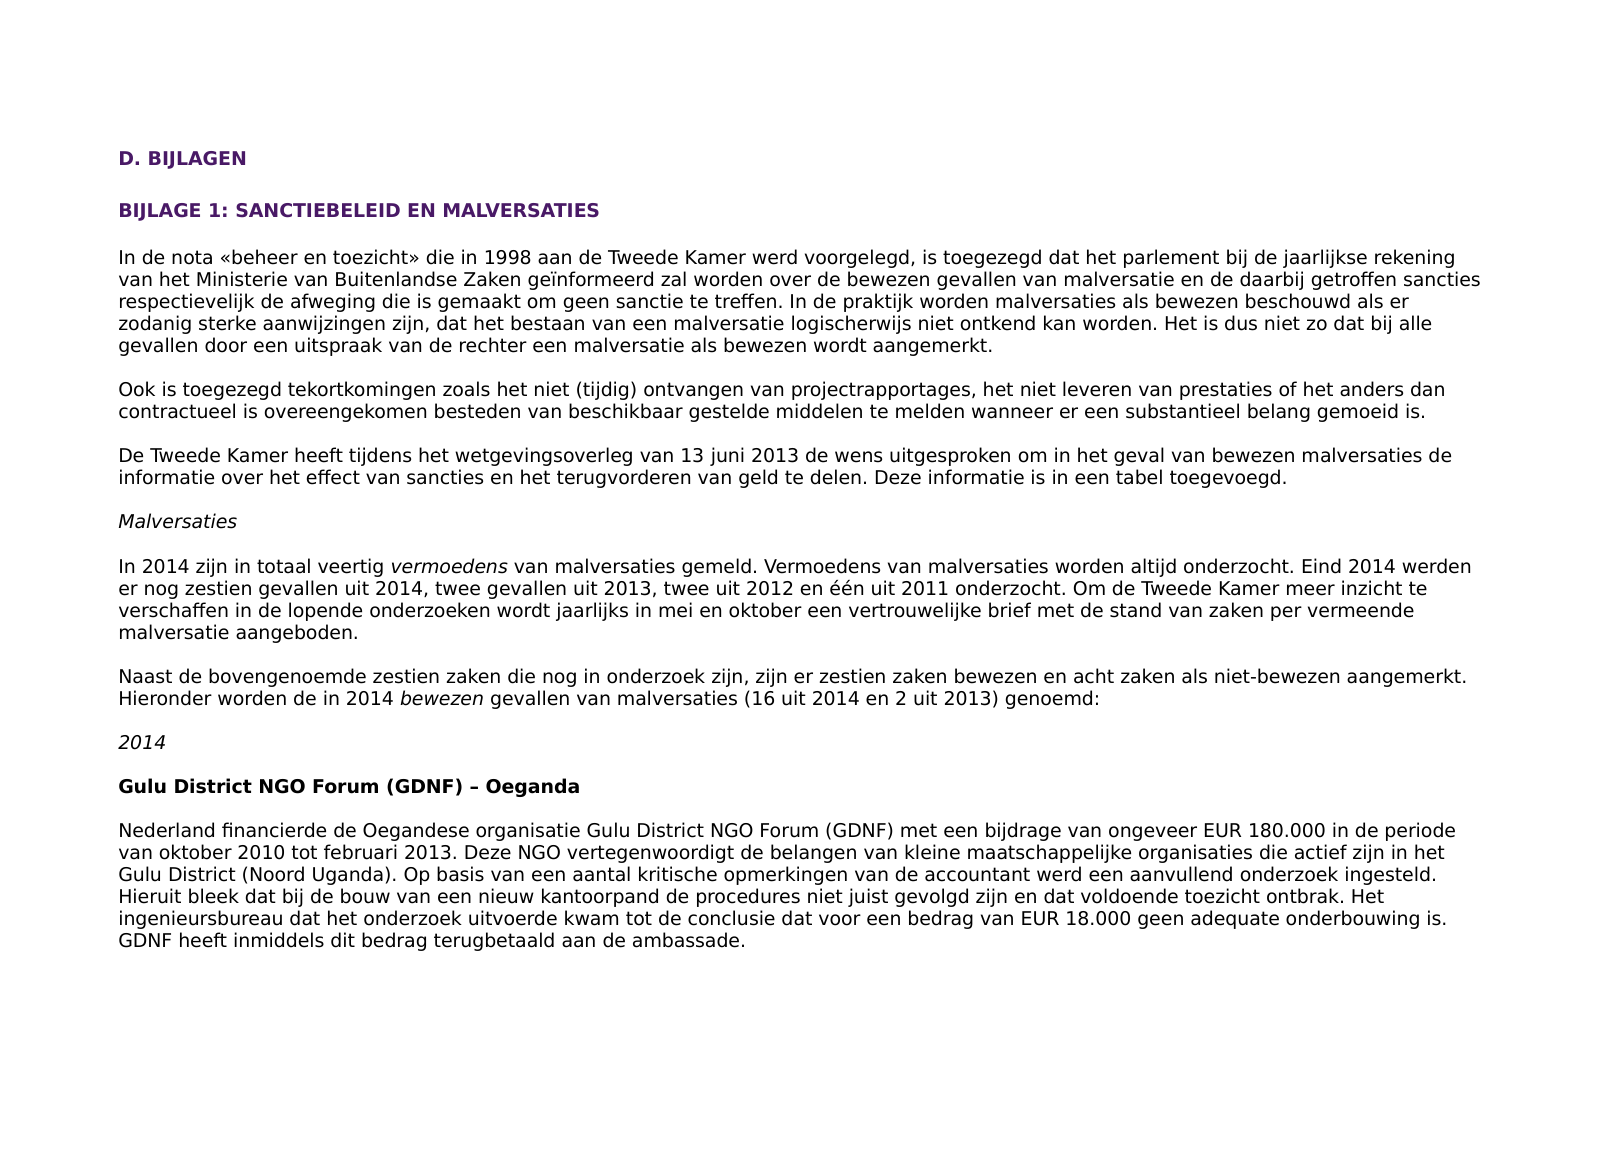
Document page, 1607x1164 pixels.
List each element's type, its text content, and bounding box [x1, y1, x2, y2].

subtitle D. BIJLAGEN [118, 148, 1488, 170]
text De Tweede Kamer heeft tijdens het wetgevingsoverleg van 13 juni 2013 de wens uitgesproken om in het geval van bewezen malversaties de informatie over het effect van sancties en het terugvorderen van geld te delen. Deze informatie is in een tabel toegevoegd. [118, 445, 1488, 489]
subtitle BIJLAGE 1: SANCTIEBELEID EN MALVERSATIES [118, 200, 1488, 222]
text In de nota «beheer en toezicht» die in 1998 aan de Tweede Kamer werd voorgelegd, is toegezegd dat het parlement bij de jaarlijkse rekening van het Ministerie van Buitenlandse Zaken geïnformeerd zal worden over de bewezen gevallen van malversatie en de daarbij getroffen sancties respectievelijk de afweging die is gemaakt om geen sanctie te treffen. In de praktijk worden malversaties als bewezen beschouwd als er zodanig sterke aanwijzingen zijn, dat het bestaan van een malversatie logischerwijs niet ontkend kan worden. Het is dus niet zo dat bij alle gevallen door een uitspraak van de rechter een malversatie als bewezen wordt aangemerkt. [118, 247, 1488, 357]
subtitle Malversaties [118, 511, 1488, 533]
text Gulu District (Noord Uganda). Op basis van een aantal kritische opmerkingen van de accountant werd een aanvullend onderzoek ingesteld. Hieruit bleek dat bij de bouw van een nieuw kantoorpand de procedures niet juist gevolgd zijn en dat voldoende toezicht ontbrak. Het ingenieursbureau dat het onderzoek uitvoerde kwam tot de conclusie dat voor een bedrag van EUR 18.000 geen adequate onderbouwing is. GDNF heeft inmiddels dit bedrag terugbetaald aan de ambassade. [118, 864, 1488, 952]
text Naast de bovengenoemde zestien zaken die nog in onderzoek zijn, zijn er zestien zaken bewezen en acht zaken als niet-bewezen aangemerkt. Hieronder worden de in 2014 bewezen gevallen van malversaties (16 uit 2014 en 2 uit 2013) genoemd: [118, 666, 1488, 710]
subtitle 2014 [118, 732, 1488, 754]
text Nederland financierde de Oegandese organisatie Gulu District NGO Forum (GDNF) met een bijdrage van ongeveer EUR 180.000 in de periode van oktober 2010 tot februari 2013. Deze NGO vertegenwoordigt de belangen van kleine maatschappelijke organisaties die actief zijn in het [118, 820, 1488, 864]
text In 2014 zijn in totaal veertig vermoedens van malversaties gemeld. Vermoedens van malversaties worden altijd onderzocht. Eind 2014 werden er nog zestien gevallen uit 2014, twee gevallen uit 2013, twee uit 2012 en één uit 2011 onderzocht. Om de Tweede Kamer meer inzicht te verschaffen in de lopende onderzoeken wordt jaarlijks in mei en oktober een vertrouwelijke brief met de stand van zaken per vermeende malversatie aangeboden. [118, 556, 1488, 643]
subtitle Gulu District NGO Forum (GDNF) – Oeganda [118, 776, 1488, 798]
text Ook is toegezegd tekortkomingen zoals het niet (tijdig) ontvangen van projectrapportages, het niet leveren van prestaties of het anders dan contractueel is overeengekomen besteden van beschikbaar gestelde middelen te melden wanneer er een substantieel belang gemoeid is. [118, 379, 1488, 423]
